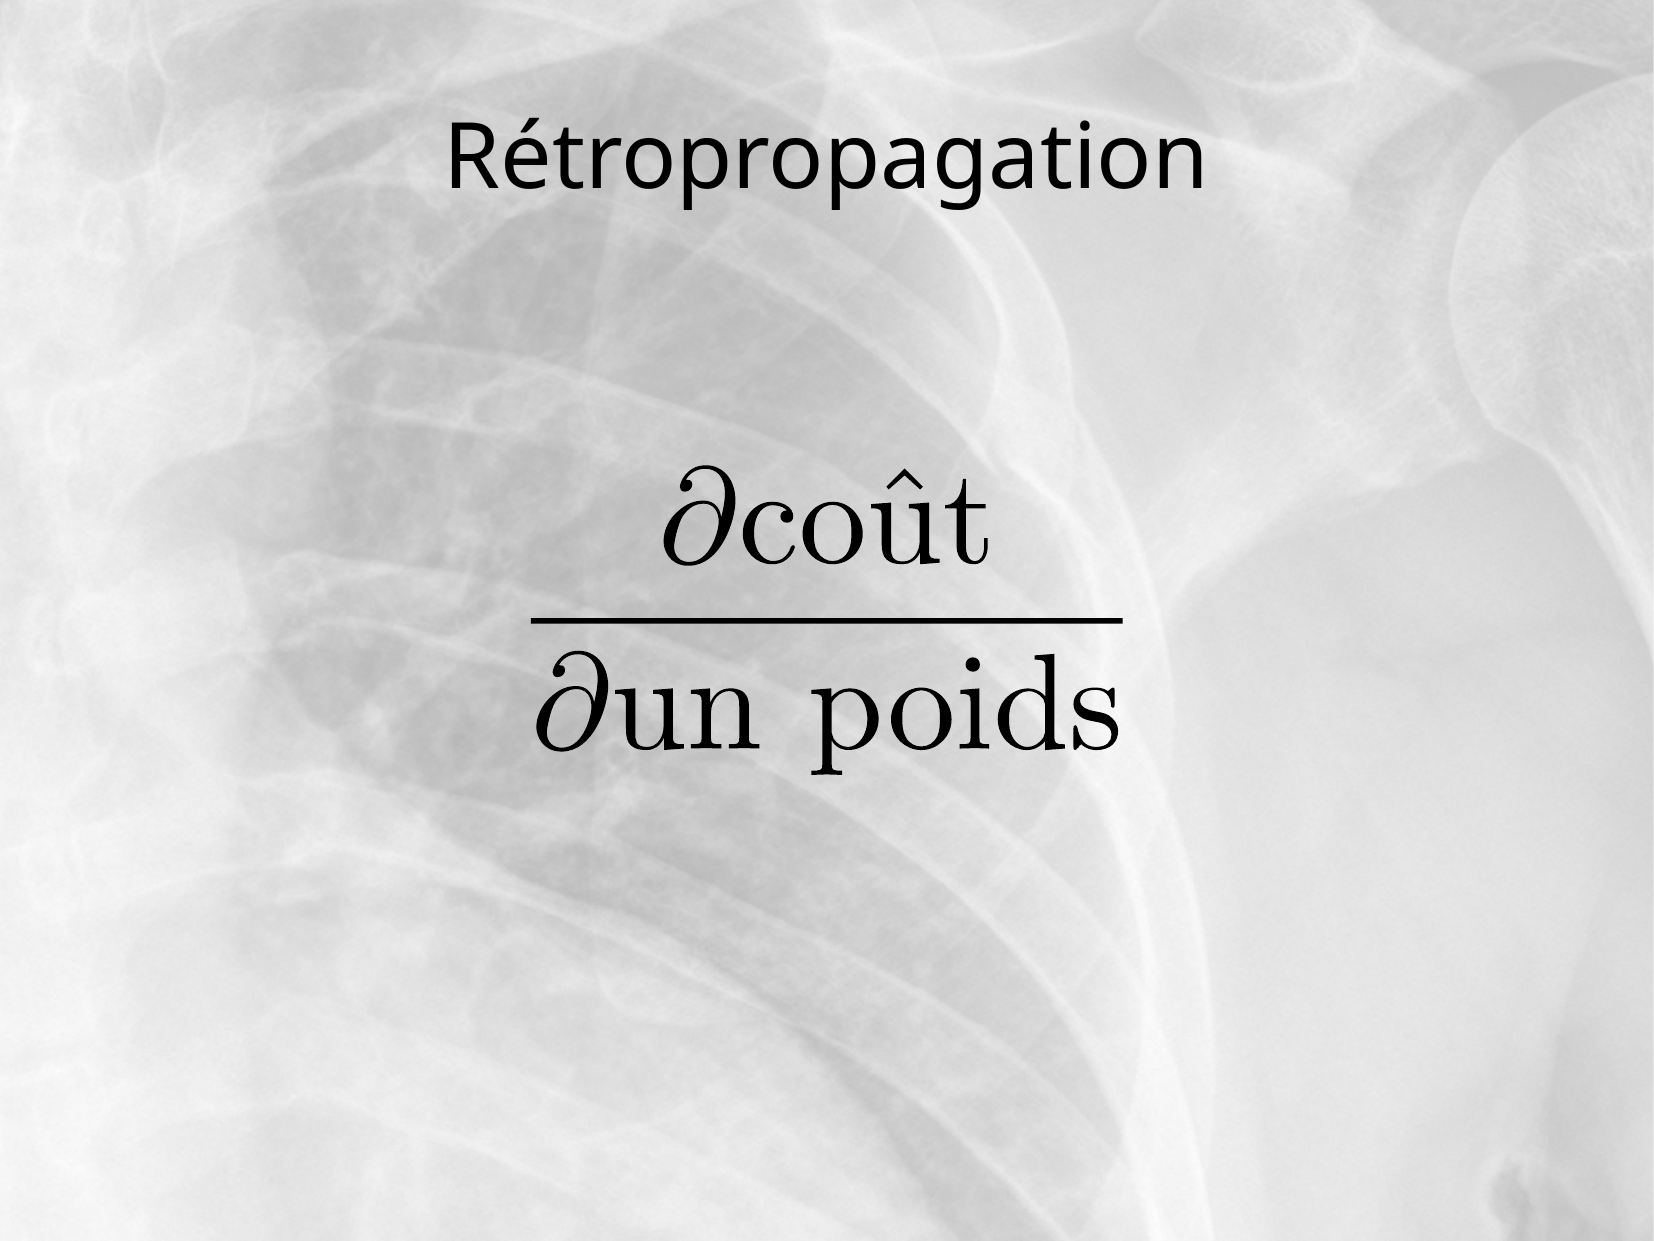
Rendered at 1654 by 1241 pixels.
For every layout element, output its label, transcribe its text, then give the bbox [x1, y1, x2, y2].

text_box [886, 468, 923, 490]
text_box [663, 465, 736, 566]
picture [0, 0, 1654, 1241]
text_box [690, 688, 760, 749]
text_box [871, 502, 940, 565]
text_box [802, 501, 863, 565]
text_box [742, 501, 795, 565]
text_box [891, 687, 952, 751]
text_box [615, 688, 684, 751]
text_box [965, 657, 980, 672]
text_box [536, 650, 609, 752]
text_box [997, 653, 1065, 751]
text_box [945, 478, 988, 565]
text_box [959, 688, 990, 749]
text_box [530, 618, 1123, 624]
title Rétropropagation [82, 49, 1571, 257]
text_box [1073, 687, 1119, 751]
text_box [811, 688, 879, 775]
